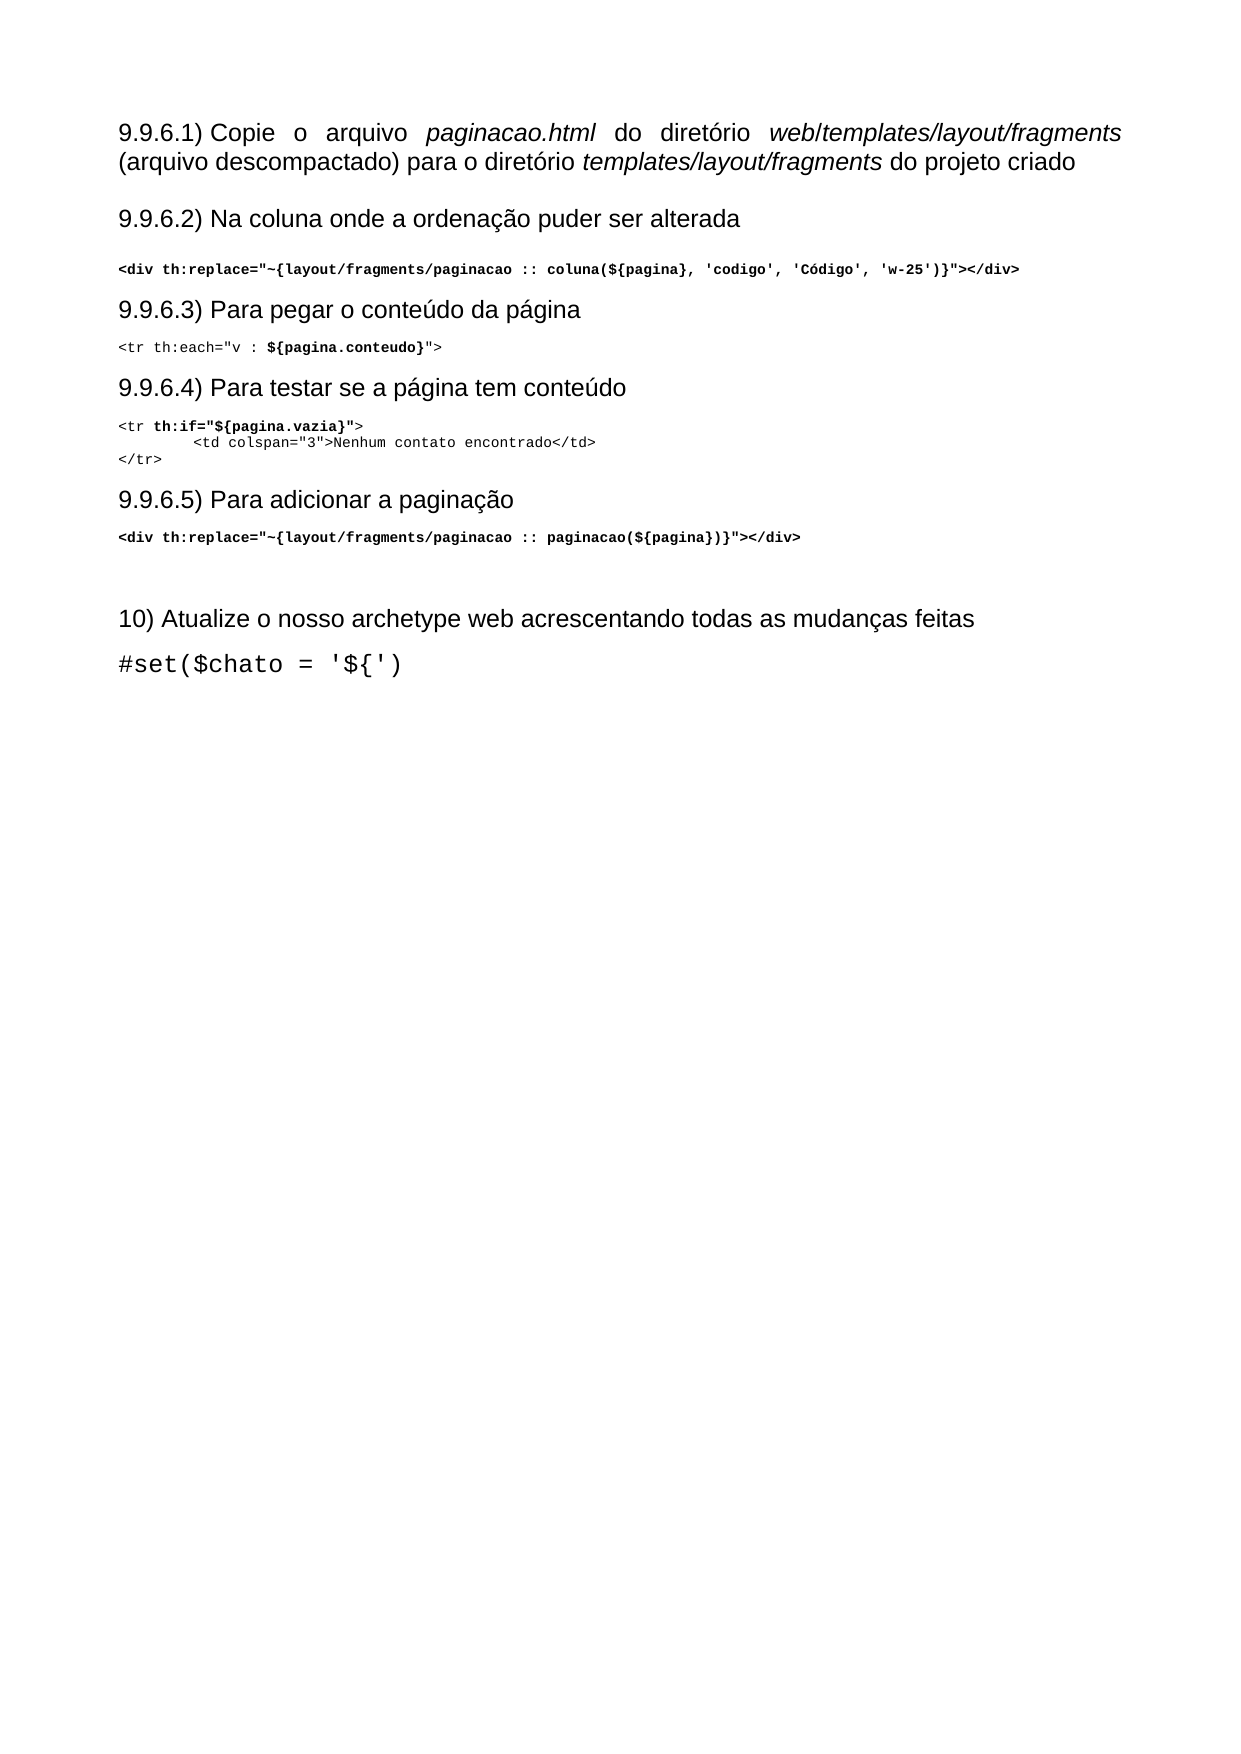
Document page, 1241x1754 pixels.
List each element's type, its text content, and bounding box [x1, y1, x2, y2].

text <div th:replace="~{layout/fragments/paginacao :: paginacao(${pagina})}"></div> [118, 530, 1122, 547]
text <tr th:if="${pagina.vazia}"> [118, 419, 1122, 435]
list Para pegar o conteúdo da página [118, 295, 1122, 324]
list Atualize o nosso archetype web acrescentando todas as mudanças feitas [118, 604, 1122, 633]
list Na coluna onde a ordenação puder ser alterada [118, 204, 1122, 233]
text <td colspan="3">Nenhum contato encontrado</td> [118, 435, 1122, 452]
text <div th:replace="~{layout/fragments/paginacao :: coluna(${pagina}, 'codigo', 'Código', 'w-25')}"></div> [118, 262, 1122, 278]
list Copie o arquivo paginacao.html do diretório web/templates/layout/fragments (arquivo descompactado) para o diretório templates/layout/fragments do projeto criado [118, 118, 1122, 176]
list Para testar se a página tem conteúdo [118, 373, 1122, 402]
list Para adicionar a paginação [118, 485, 1122, 514]
text </tr> [118, 452, 1122, 468]
text <tr th:each="v : ${pagina.conteudo}"> [118, 340, 1122, 357]
list #set($chato = '${') [118, 652, 1122, 680]
